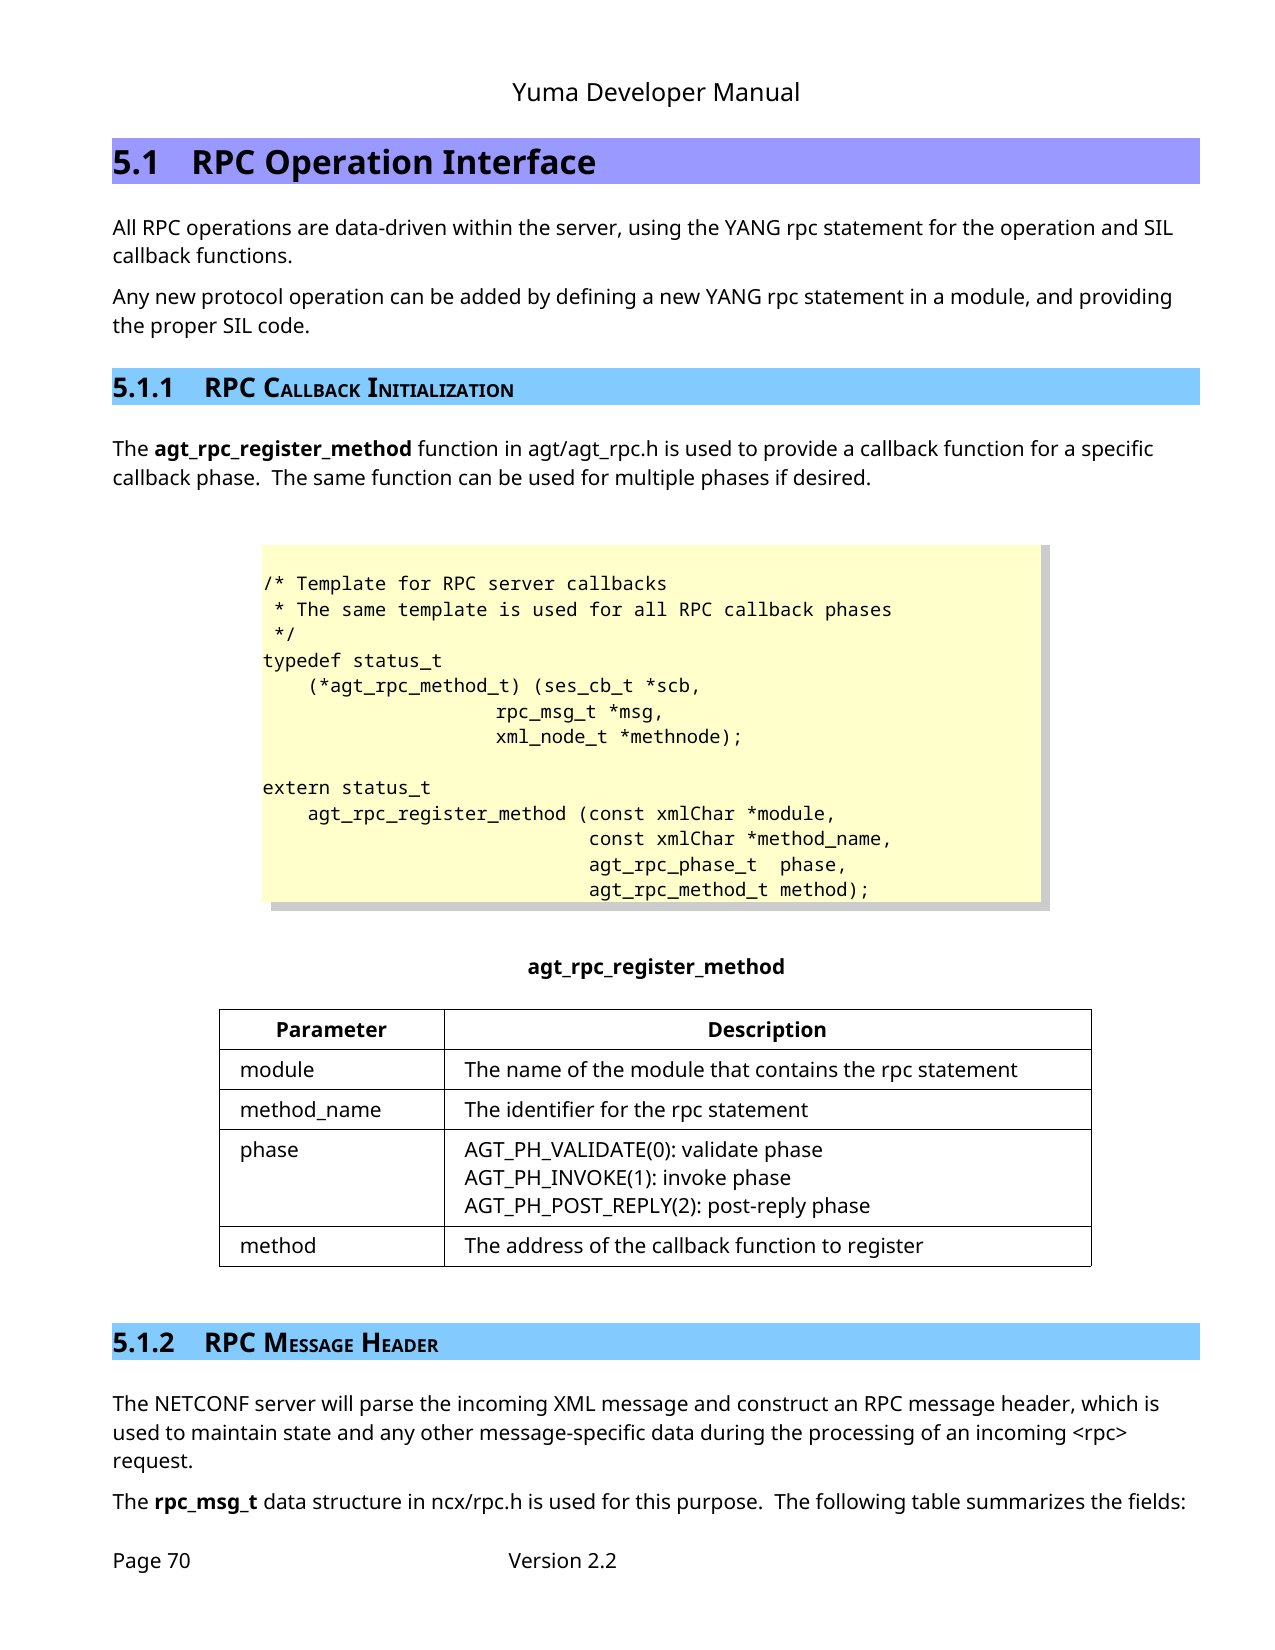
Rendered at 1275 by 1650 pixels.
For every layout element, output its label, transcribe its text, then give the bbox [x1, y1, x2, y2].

text const xmlChar *method_name, [262, 826, 1041, 851]
text agt_rpc_method_t method); [262, 877, 1041, 902]
table_cell method [220, 1227, 444, 1266]
text /* Template for RPC server callbacks [262, 570, 1041, 596]
table_cell The address of the callback function to register [445, 1227, 1091, 1266]
text xml_node_t *methnode); [262, 723, 1041, 749]
text The rpc_msg_t data structure in ncx/rpc.h is used for this purpose. The following table summarizes the fields: [112, 1487, 1200, 1516]
subtitle RPC Operation Interface [112, 138, 1200, 184]
subtitle RPC Callback Initialization [112, 368, 1200, 405]
text (*agt_rpc_method_t) (ses_cb_t *scb, [262, 672, 1041, 698]
table_cell The name of the module that contains the rpc statement [445, 1050, 1091, 1089]
table_cell phase [220, 1130, 444, 1226]
text All RPC operations are data-driven within the server, using the YANG rpc statement for the operation and SIL callback functions. [112, 213, 1200, 270]
text agt_rpc_phase_t phase, [262, 851, 1041, 877]
table_cell AGT_PH_VALIDATE(0): validate phase AGT_PH_INVOKE(1): invoke phase AGT_PH_POST_REPLY(2): post-reply phase [445, 1130, 1091, 1226]
text typedef status_t [262, 647, 1041, 672]
subtitle RPC Message Header [112, 1323, 1200, 1360]
text agt_rpc_register_method (const xmlChar *module, [262, 800, 1041, 826]
text extern status_t [262, 774, 1041, 800]
table_header Description [445, 1010, 1091, 1049]
table_header Parameter [220, 1010, 444, 1049]
subtitle agt_rpc_register_method [127, 952, 1185, 981]
text The NETCONF server will parse the incoming XML message and construct an RPC message header, which is used to maintain state and any other message-specific data during the processing of an incoming <rpc> request. [112, 1389, 1200, 1475]
table_cell method_name [220, 1090, 444, 1129]
table_cell module [220, 1050, 444, 1089]
text Any new protocol operation can be added by defining a new YANG rpc statement in a module, and providing the proper SIL code. [112, 282, 1200, 339]
text rpc_msg_t *msg, [262, 698, 1041, 723]
text The agt_rpc_register_method function in agt/agt_rpc.h is used to provide a callback function for a specific callback phase. The same function can be used for multiple phases if desired. [112, 434, 1200, 491]
text * The same template is used for all RPC callback phases [262, 596, 1041, 621]
table_cell The identifier for the rpc statement [445, 1090, 1091, 1129]
text */ [262, 621, 1041, 647]
